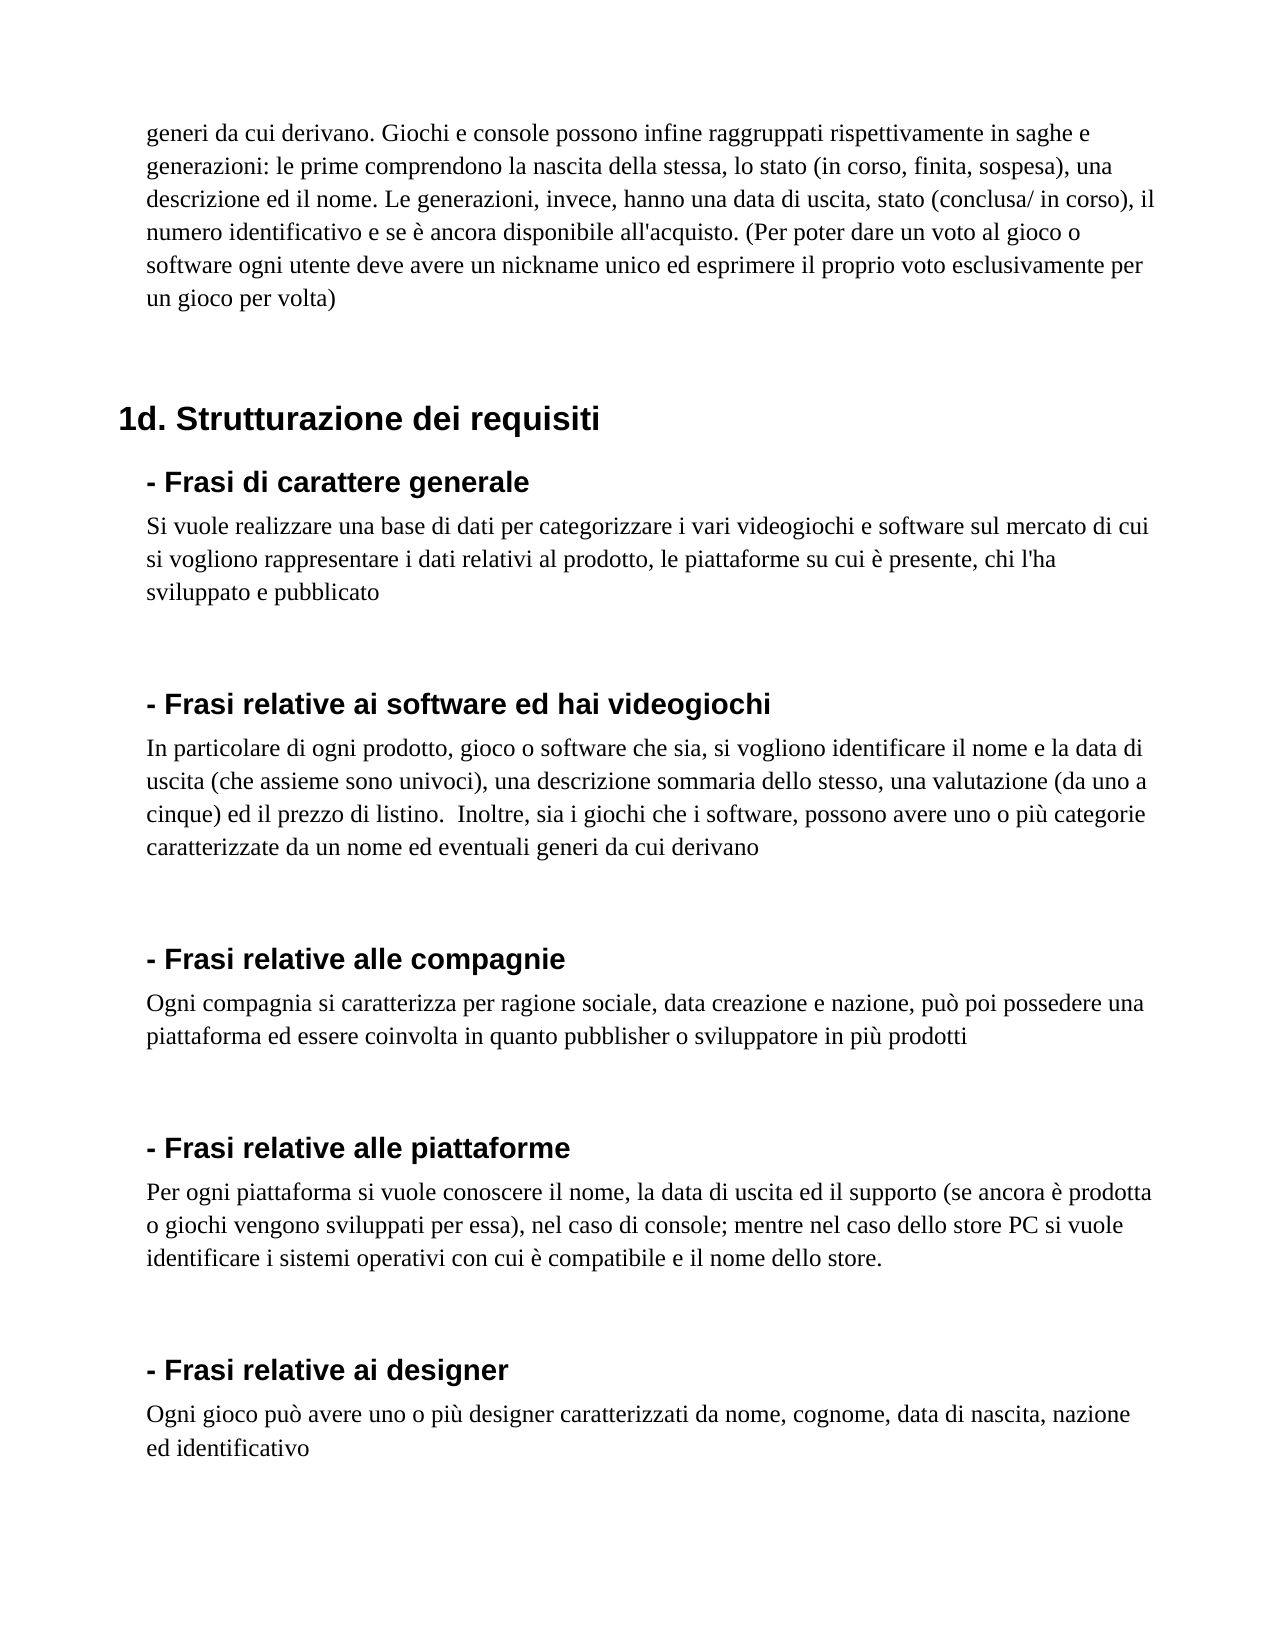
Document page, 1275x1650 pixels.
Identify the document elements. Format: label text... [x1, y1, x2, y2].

subtitle - Frasi relative ai software ed hai videogiochi [146, 687, 1157, 721]
subtitle - Frasi relative alle compagnie [146, 942, 1157, 976]
subtitle Si vuole realizzare una base di dati per categorizzare i vari videogiochi e software sul mercato di cui si vogliono rappresentare i dati relativi al prodotto, le piattaforme su cui è presente, chi l'ha sviluppato e pubblicato [146, 511, 1157, 606]
subtitle - Frasi relative ai designer [146, 1353, 1157, 1387]
subtitle Ogni gioco può avere uno o più designer caratterizzati da nome, cognome, data di nascita, nazione ed identificativo [146, 1399, 1157, 1461]
text In particolare di ogni prodotto, gioco o software che sia, si vogliono identificare il nome e la data di uscita (che assieme sono univoci), una descrizione sommaria dello stesso, una valutazione (da uno a cinque) ed il prezzo di listino. Inoltre, sia i giochi che i software, possono avere uno o più categorie caratterizzate da un nome ed eventuali generi da cui derivano [146, 733, 1157, 861]
text generi da cui derivano. Giochi e console possono infine raggruppati rispettivamente in saghe e generazioni: le prime comprendono la nascita della stessa, lo stato (in corso, finita, sospesa), una descrizione ed il nome. Le generazioni, invece, hanno una data di uscita, stato (conclusa/ in corso), il numero identificativo e se è ancora disponibile all'acquisto. (Per poter dare un voto al gioco o software ogni utente deve avere un nickname unico ed esprimere il proprio voto esclusivamente per un gioco per volta) [146, 118, 1157, 312]
text Per ogni piattaforma si vuole conoscere il nome, la data di uscita ed il supporto (se ancora è prodotta o giochi vengono sviluppati per essa), nel caso di console; mentre nel caso dello store PC si vuole identificare i sistemi operativi con cui è compatibile e il nome dello store. [146, 1177, 1157, 1272]
subtitle - Frasi relative alle piattaforme [146, 1131, 1157, 1165]
subtitle 1d. Strutturazione dei requisiti [118, 399, 1157, 438]
subtitle - Frasi di carattere generale [146, 465, 1157, 499]
subtitle Ogni compagnia si caratterizza per ragione sociale, data creazione e nazione, può poi possedere una piattaforma ed essere coinvolta in quanto pubblisher o sviluppatore in più prodotti [146, 988, 1157, 1050]
